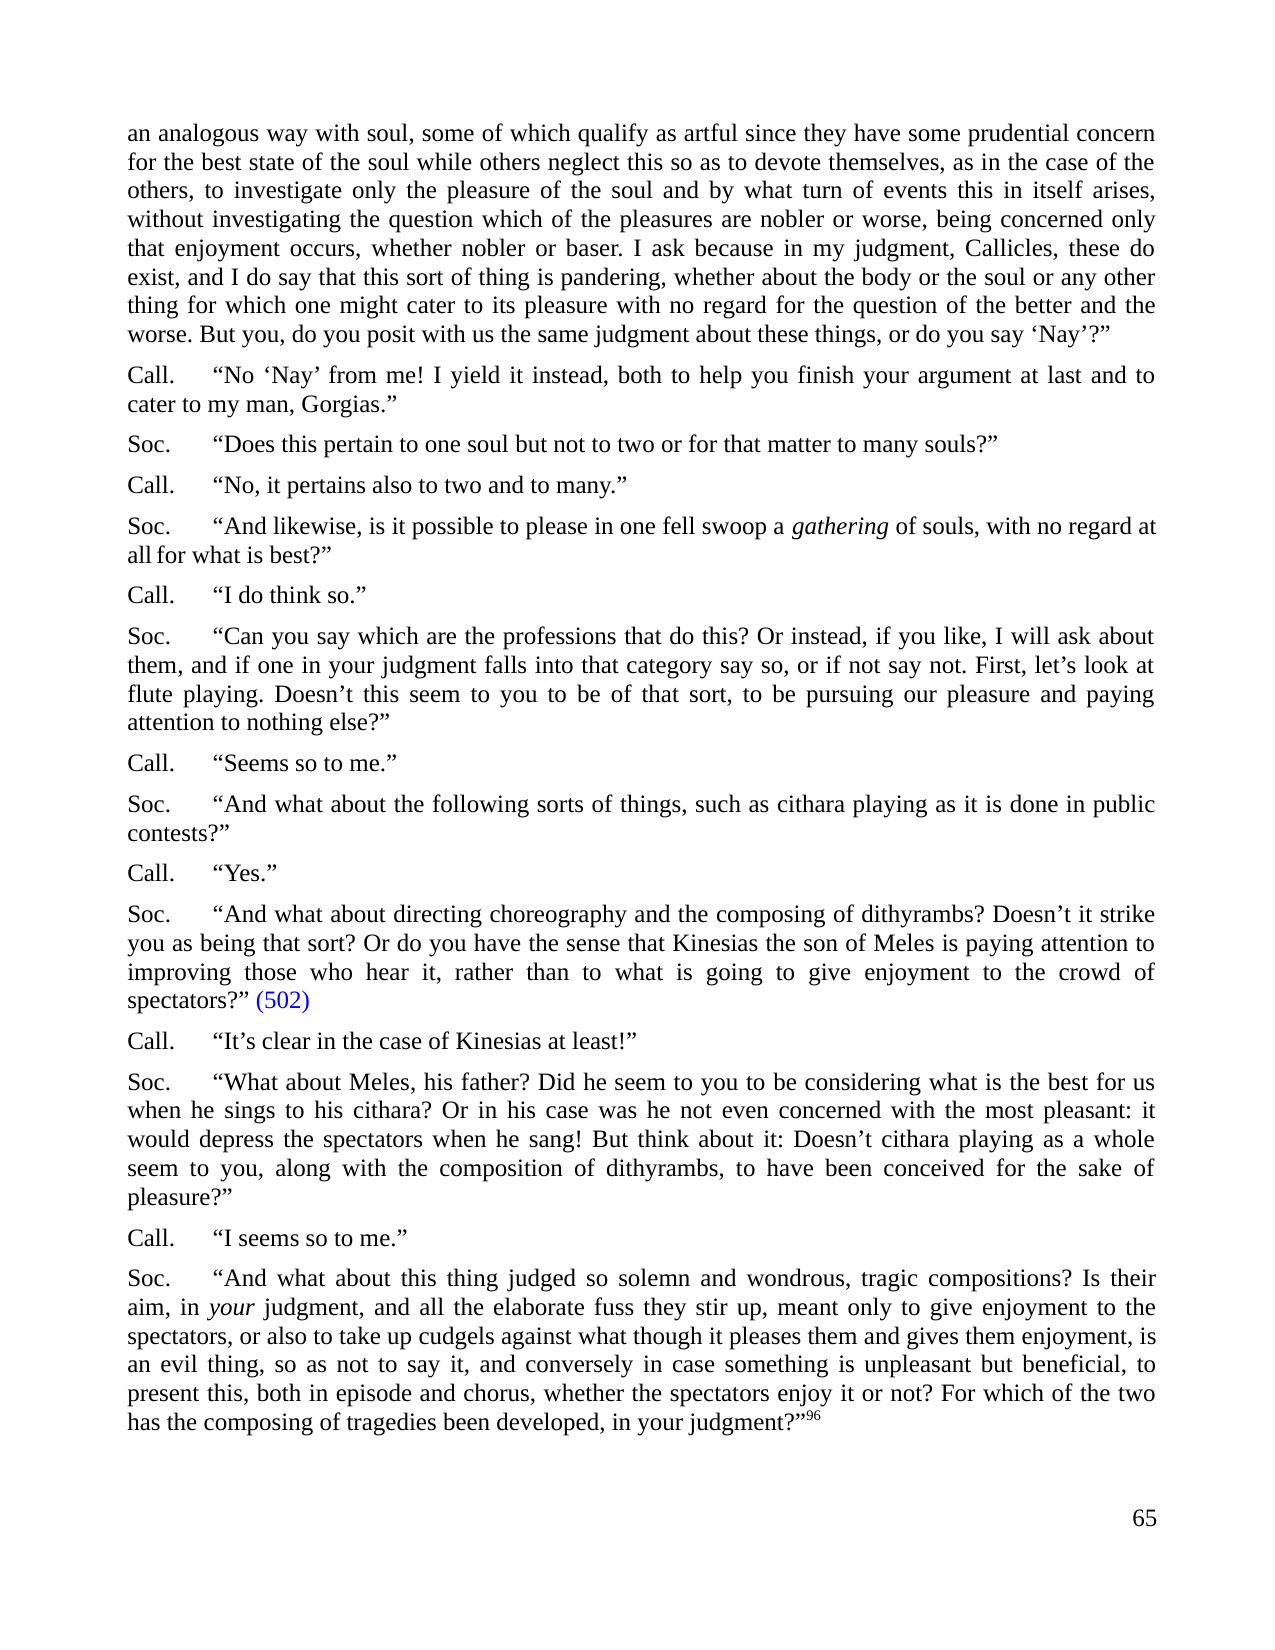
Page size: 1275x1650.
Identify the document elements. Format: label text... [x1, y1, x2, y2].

text Soc. “Can you say which are the professions that do this? Or instead, if you like, I will ask about them, and if one in your judgment falls into that category say so, or if not say not. First, let’s look at flute playing. Doesn’t this seem to you to be of that sort, to be pursuing our pleasure and paying attention to nothing else?” [127, 621, 1157, 736]
text an analogous way with soul, some of which qualify as artful since they have some prudential concern for the best state of the soul while others neglect this so as to devote themselves, as in the case of the others, to investigate only the pleasure of the soul and by what turn of events this in itself arises, without investigating the question which of the pleasures are nobler or worse, being concerned only that enjoyment occurs, whether nobler or baser. I ask because in my judgment, Callicles, these do exist, and I do say that this sort of thing is pandering, whether about the body or the soul or any other thing for which one might cater to its pleasure with no regard for the question of the better and the worse. But you, do you posit with us the same judgment about these things, or do you say ‘Nay’?” [127, 118, 1157, 348]
text Call. “Seems so to me.” [127, 748, 1157, 777]
text Call. “No ‘Nay’ from me! I yield it instead, both to help you finish your argument at last and to cater to my man, Gorgias.” [127, 360, 1157, 418]
text Call. “Yes.” [127, 858, 1157, 887]
text Call. “I seems so to me.” [127, 1223, 1157, 1251]
text Soc. “Does this pertain to one soul but not to two or for that matter to many souls?” [127, 429, 1157, 458]
text Soc. “And what about this thing judged so solemn and wondrous, tragic compositions? Is their aim, in your judgment, and all the elaborate fuss they stir up, meant only to give enjoyment to the spectators, or also to take up cudgels against what though it pleases them and gives them enjoyment, is an evil thing, so as not to say it, and conversely in case something is unpleasant but beneficial, to present this, both in episode and chorus, whether the spectators enjoy it or not? For which of the two has the composing of tragedies been developed, in your judgment?” [127, 1263, 1157, 1436]
text Soc. “And likewise, is it possible to please in one fell swoop a gathering of souls, with no regard at all for what is best?” [127, 511, 1157, 568]
text Call. “I do think so.” [127, 581, 1157, 609]
text Soc. “What about Meles, his father? Did he seem to you to be considering what is the best for us when he sings to his cithara? Or in his case was he not even concerned with the most pleasant: it would depress the spectators when he sang! But think about it: Doesn’t cithara playing as a whole seem to you, along with the composition of dithyrambs, to have been conceived for the sake of pleasure?” [127, 1067, 1157, 1211]
text Soc. “And what about directing choreography and the composing of dithyrambs? Doesn’t it strike you as being that sort? Or do you have the sense that Kinesias the son of Meles is paying attention to improving those who hear it, rather than to what is going to give enjoyment to the crowd of spectators?” (502) [127, 899, 1157, 1014]
text Soc. “And what about the following sorts of things, such as cithara playing as it is done in public contests?” [127, 789, 1157, 846]
text Call. “No, it pertains also to two and to many.” [127, 470, 1157, 499]
text Call. “It’s clear in the case of Kinesias at least!” [127, 1026, 1157, 1055]
